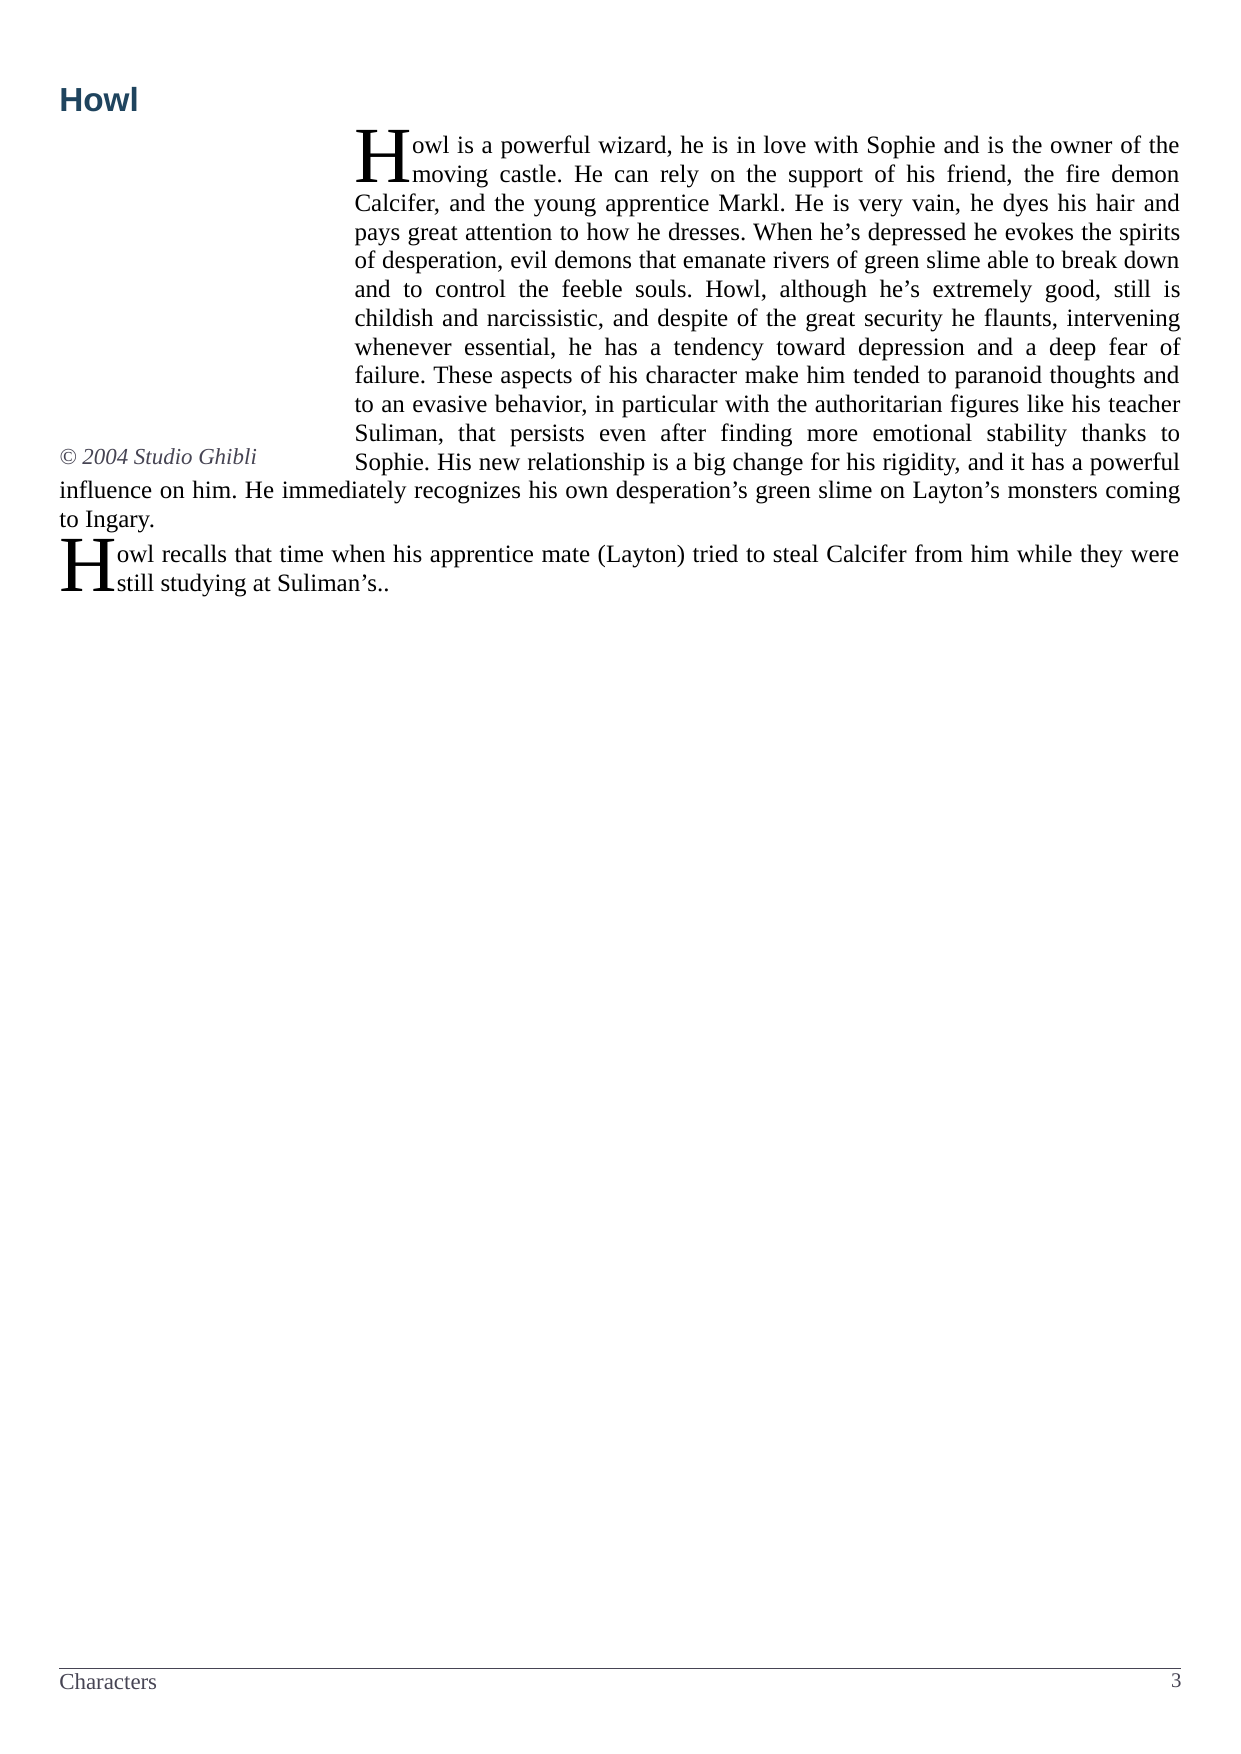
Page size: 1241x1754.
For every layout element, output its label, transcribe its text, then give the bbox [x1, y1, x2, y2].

text Howl is a powerful wizard, he is in love with Sophie and is the owner of the moving castle. He can rely on the support of his friend, the fire demon Calcifer, and the young apprentice Markl. He is very vain, he dyes his hair and pays great attention to how he dresses. When he’s depressed he evokes the spirits of desperation, evil demons that emanate rivers of green slime able to break down and to control the feeble souls. Howl, although he’s extremely good, still is childish and narcissistic, and despite of the great security he flaunts, intervening whenever essential, he has a tendency toward depression and a deep fear of failure. These aspects of his character make him tended to paranoid thoughts and to an evasive behavior, in particular with the authoritarian figures like his teacher Suliman, that persists even after finding more emotional stability thanks to Sophie. His new relationship is a big change for his rigidity, and it has a powerful influence on him. He immediately recognizes his own desperation’s green slime on Layton’s monsters coming to Ingary. [59, 131, 1181, 533]
subtitle Howl [59, 80, 1181, 118]
text Howl recalls that time when his apprentice mate (Layton) tried to steal Calcifer from him while they were still studying at Suliman’s.. [59, 539, 1181, 596]
text © 2004 Studio Ghibli [59, 143, 354, 470]
